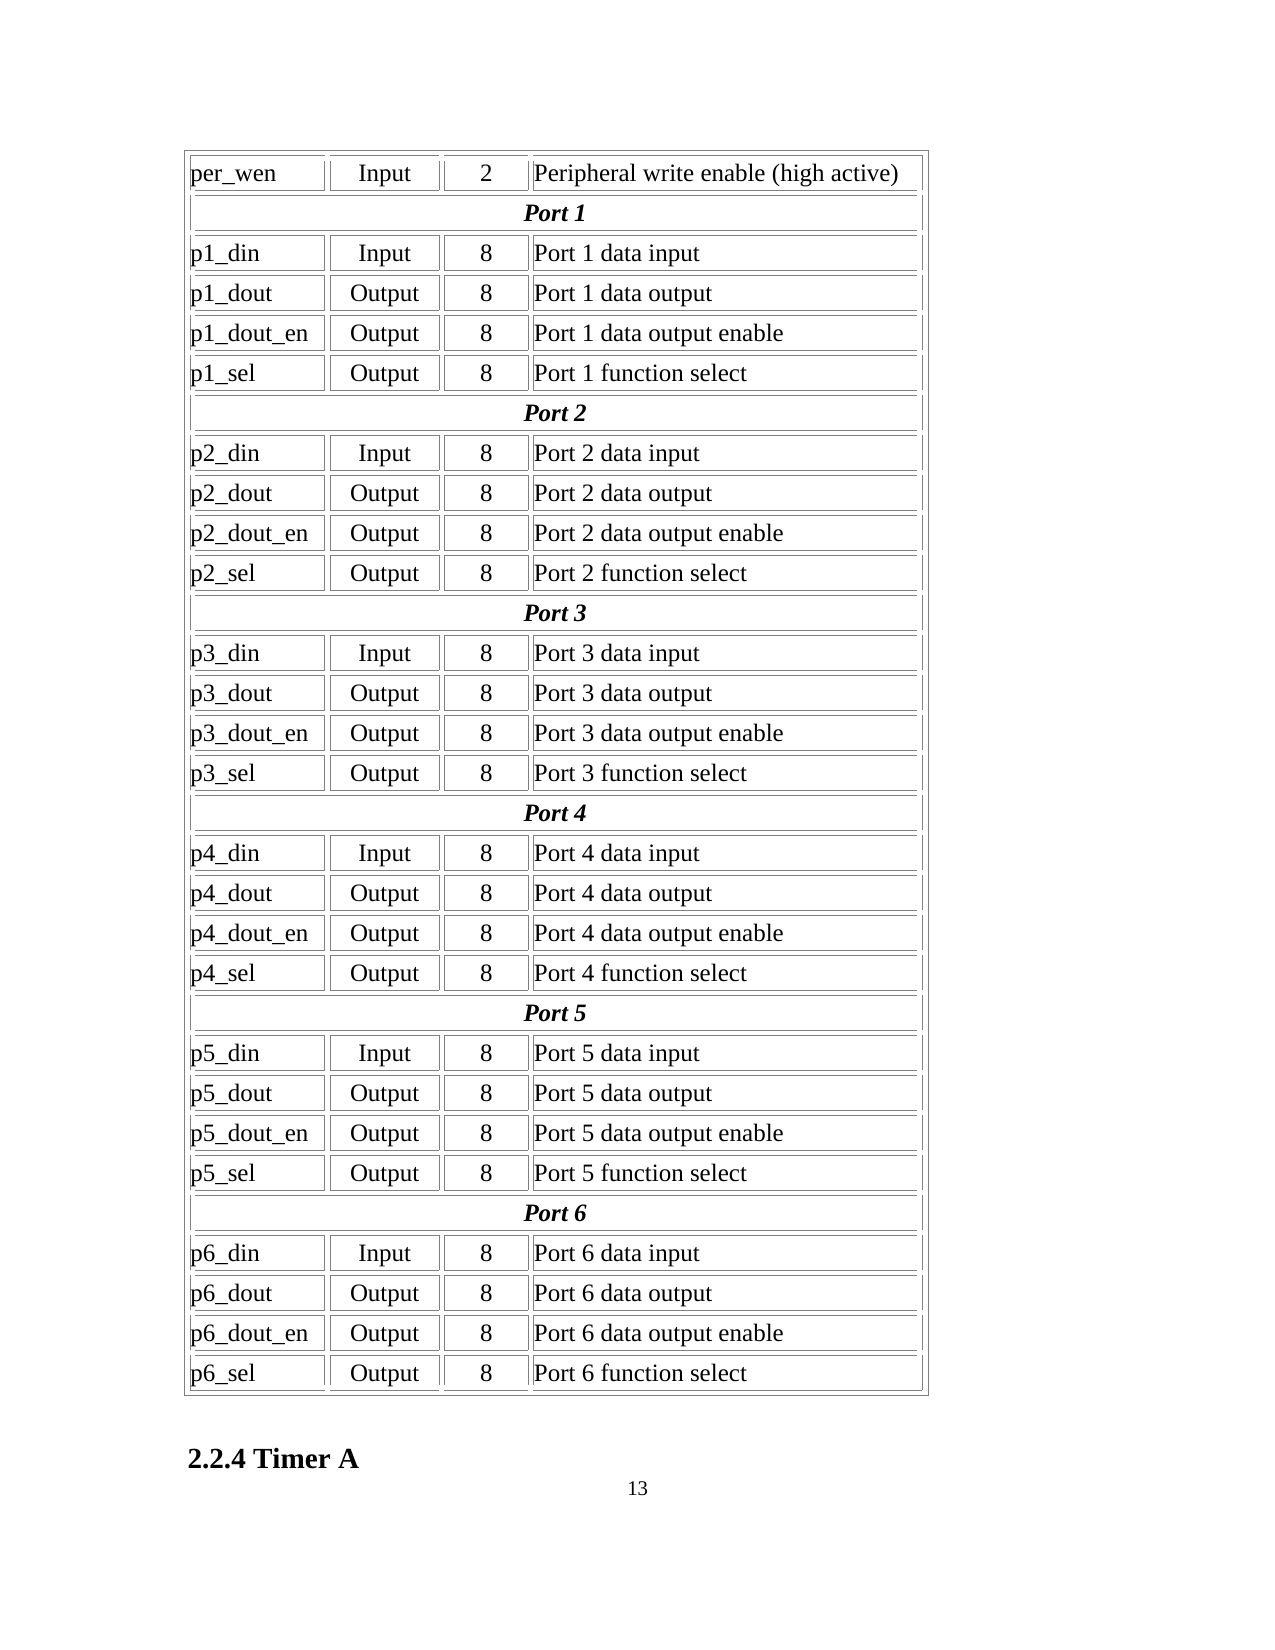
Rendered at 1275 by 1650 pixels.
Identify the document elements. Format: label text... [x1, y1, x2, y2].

table_cell Port 3 function select [531, 750, 925, 790]
table_cell p3_dout [187, 670, 327, 710]
table_cell 8 [442, 710, 531, 750]
table_cell p3_sel [187, 750, 327, 790]
table_cell 8 [442, 470, 531, 510]
table_cell Port 1 [187, 190, 925, 230]
table_cell p5_sel [187, 1150, 327, 1190]
table_cell Input [327, 431, 442, 470]
table_cell Port 2 data input [531, 430, 925, 470]
table_cell Port 4 [187, 790, 925, 830]
table_cell 8 [442, 750, 531, 790]
table_cell Output [327, 910, 442, 950]
table_cell Output [327, 350, 442, 390]
table_cell Input [327, 1231, 442, 1270]
table_cell 8 [442, 1070, 531, 1110]
table_cell Port 5 function select [531, 1150, 925, 1190]
table_cell Output [327, 750, 442, 790]
table_cell Port 6 data output enable [531, 1310, 925, 1350]
table_cell Port 6 [187, 1190, 925, 1230]
table_cell Port 5 data output enable [531, 1110, 925, 1150]
table_cell Input [327, 1031, 442, 1070]
table_cell p4_dout_en [187, 910, 327, 950]
table_cell p2_dout_en [187, 510, 327, 550]
table_cell Output [327, 1070, 442, 1110]
table_cell p2_din [187, 430, 327, 470]
table_cell 8 [442, 870, 531, 910]
table_cell Port 3 data input [531, 630, 925, 670]
table_cell p1_din [187, 230, 327, 270]
table_cell 8 [442, 1270, 531, 1310]
table_cell p2_dout [187, 470, 327, 510]
table_cell p6_dout [187, 1270, 327, 1310]
table_cell 8 [442, 550, 531, 590]
table_cell p6_sel [187, 1350, 327, 1390]
table_cell p4_dout [187, 870, 327, 910]
table_cell Output [327, 270, 442, 310]
table_cell Port 5 data output [531, 1070, 925, 1110]
table_cell 8 [442, 910, 531, 950]
table_cell 8 [442, 950, 531, 990]
table_cell Port 6 data input [531, 1230, 925, 1270]
table_cell Output [327, 550, 442, 590]
table_cell Port 2 data output [531, 470, 925, 510]
table_cell p1_dout [187, 270, 327, 310]
table_cell 8 [442, 270, 531, 310]
table_cell Port 4 data output [531, 870, 925, 910]
table_cell p3_dout_en [187, 710, 327, 750]
table_cell 8 [442, 431, 531, 470]
table_cell Port 3 data output enable [531, 710, 925, 750]
table_cell 8 [442, 631, 531, 670]
table_cell Output [327, 710, 442, 750]
table_cell Output [327, 1110, 442, 1150]
table_cell Port 6 data output [531, 1270, 925, 1310]
table_cell Port 1 function select [531, 350, 925, 390]
table_cell 8 [442, 350, 531, 390]
text 2.2.4 Timer A [187, 1441, 1088, 1475]
table_cell 2 [442, 151, 531, 190]
table_cell p3_din [187, 630, 327, 670]
table_cell Port 3 data output [531, 670, 925, 710]
table_cell p6_din [187, 1230, 327, 1270]
table_cell p1_sel [187, 350, 327, 390]
table_cell Port 4 data output enable [531, 910, 925, 950]
table_cell Output [327, 1310, 442, 1350]
table_cell 8 [442, 1350, 531, 1390]
table_cell 8 [442, 1031, 531, 1070]
table_cell Port 4 function select [531, 950, 925, 990]
table_cell p2_sel [187, 550, 327, 590]
table_cell Output [327, 870, 442, 910]
table_cell Port 2 [187, 390, 925, 430]
table_cell p4_din [187, 830, 327, 870]
table_cell 8 [442, 510, 531, 550]
table_cell Port 6 function select [531, 1350, 925, 1390]
table_cell Port 3 [187, 590, 925, 630]
table_cell Port 4 data input [531, 830, 925, 870]
table_cell Peripheral write enable (high active) [531, 151, 925, 190]
table_cell 8 [442, 310, 531, 350]
table_cell p6_dout_en [187, 1310, 327, 1350]
table_cell Input [327, 231, 442, 270]
table_cell Port 1 data input [531, 230, 925, 270]
table_cell Port 1 data output [531, 270, 925, 310]
table_cell Output [327, 670, 442, 710]
table_cell 8 [442, 1110, 531, 1150]
table_cell 8 [442, 231, 531, 270]
table_cell Input [327, 831, 442, 870]
table_cell Port 5 data input [531, 1030, 925, 1070]
table_cell p5_dout [187, 1070, 327, 1110]
table_cell Output [327, 1150, 442, 1190]
table_cell Port 5 [187, 990, 925, 1030]
table_cell 8 [442, 1150, 531, 1190]
table_cell Output [327, 1350, 442, 1390]
table_cell Port 1 data output enable [531, 310, 925, 350]
table_cell Port 2 function select [531, 550, 925, 590]
table_cell p5_dout_en [187, 1110, 327, 1150]
table_cell 8 [442, 1231, 531, 1270]
table_cell Port 2 data output enable [531, 510, 925, 550]
table_cell per_wen [187, 151, 327, 190]
table_cell Output [327, 950, 442, 990]
table_cell 8 [442, 1310, 531, 1350]
table_cell p1_dout_en [187, 310, 327, 350]
table_cell Input [327, 151, 442, 190]
table_cell Output [327, 470, 442, 510]
table_cell p4_sel [187, 950, 327, 990]
table_cell Input [327, 631, 442, 670]
table_cell Output [327, 310, 442, 350]
table_cell Output [327, 1270, 442, 1310]
table_cell p5_din [187, 1030, 327, 1070]
table_cell 8 [442, 831, 531, 870]
table_cell 8 [442, 670, 531, 710]
table_cell Output [327, 510, 442, 550]
